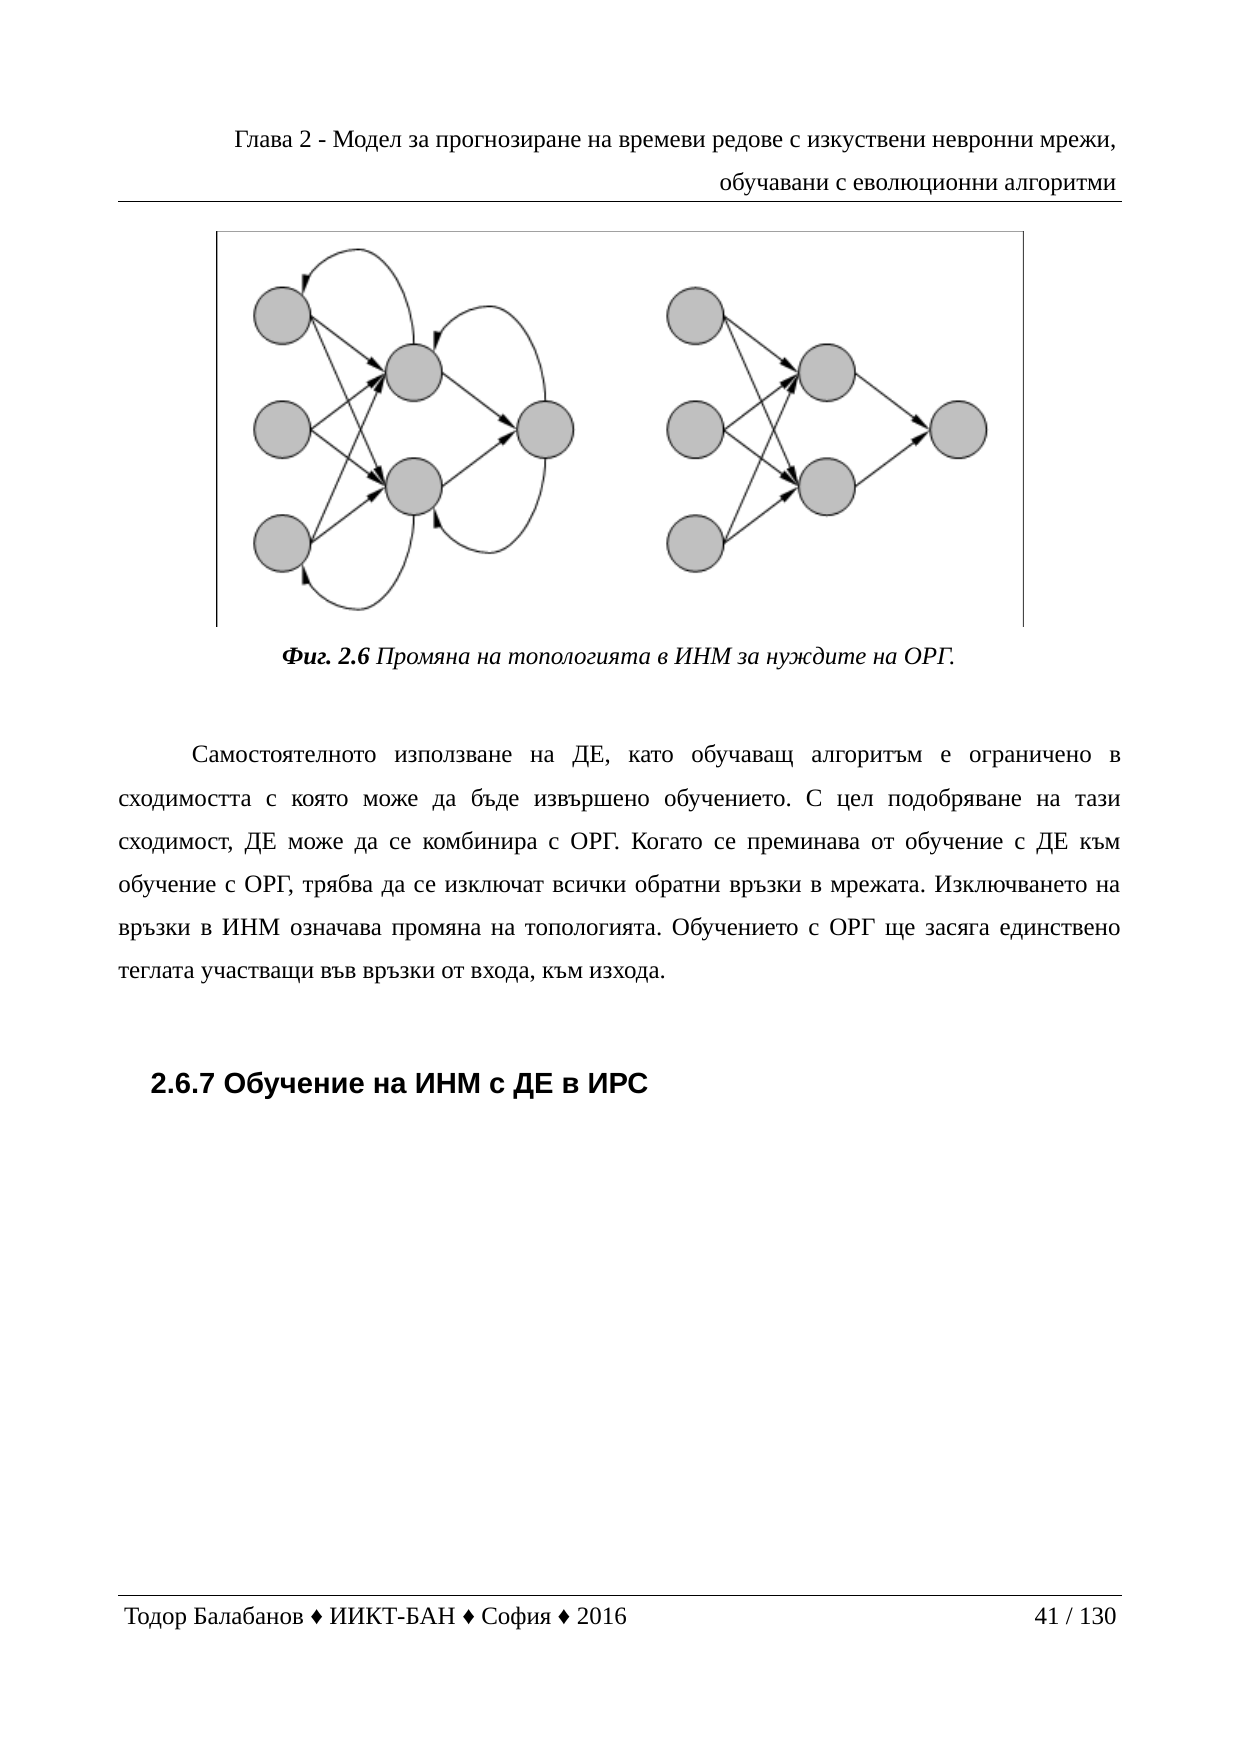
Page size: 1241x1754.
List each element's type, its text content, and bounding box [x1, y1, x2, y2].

text Фиг. 2.6 Промяна на топологията в ИНМ за нуждите на ОРГ. [118, 231, 1122, 669]
text Самостоятелното използване на ДЕ, като обучаващ алгоритъм е ограничено в сходимостта с която може да бъде извършено обучението. С цел подобряване на тази сходимост, ДЕ може да се комбинира с ОРГ. Когато се преминава от обучение с ДЕ към обучение с ОРГ, трябва да се изключат всички обратни връзки в мрежата. Изключването на връзки в ИНМ означава промяна на топологията. Обучението с ОРГ ще засяга единствено теглата участващи във връзки от входа, към изхода. [118, 739, 1122, 984]
subtitle 2.6.7 Обучение на ИНМ с ДЕ в ИРС [118, 1066, 1122, 1100]
